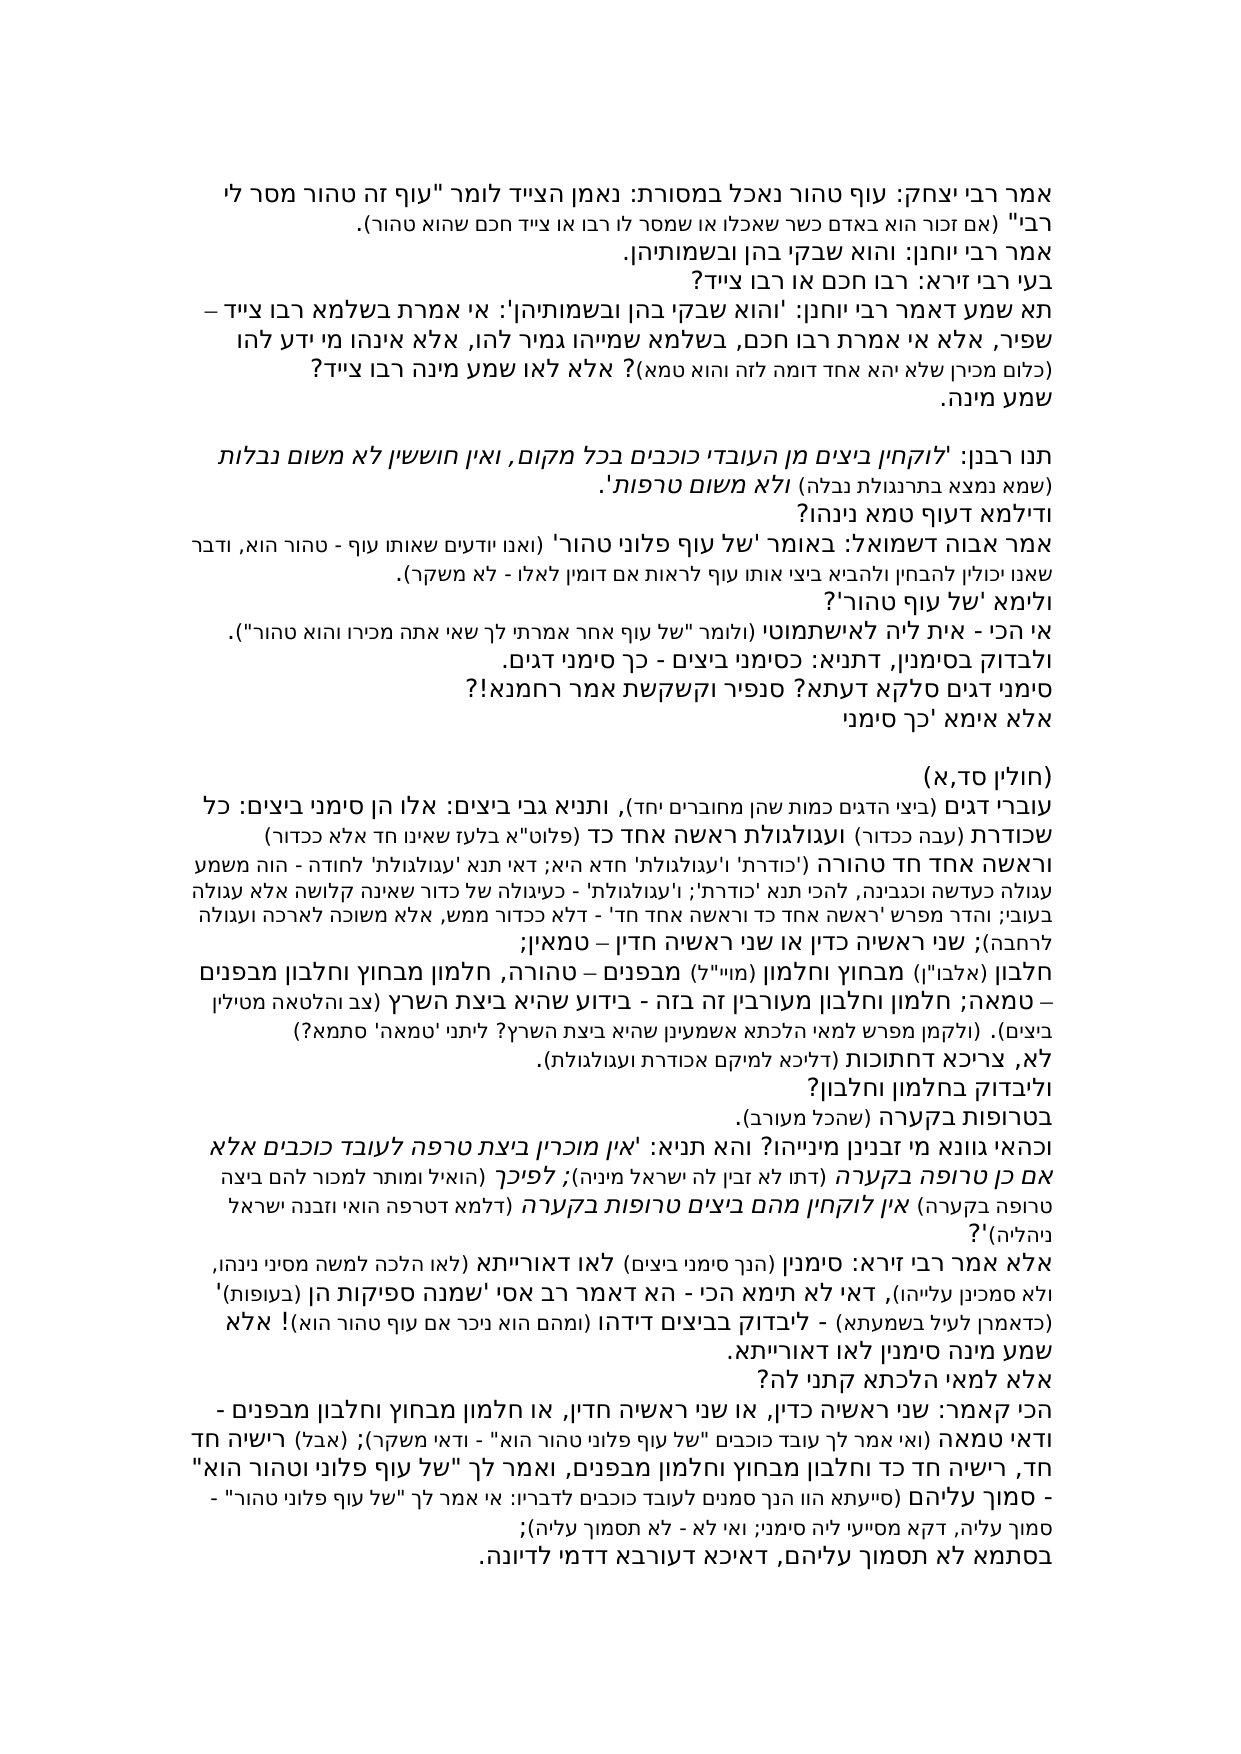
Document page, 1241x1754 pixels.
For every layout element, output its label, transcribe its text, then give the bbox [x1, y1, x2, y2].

text אלא למאי הלכתא קתני לה? [187, 1366, 1053, 1395]
text אמר אבוה דשמואל: באומר 'של עוף פלוני טהור' (ואנו יודעים שאותו עוף - טהור הוא, ודבר שאנו יכולין להבחין ולהביא ביצי אותו עוף לראות אם דומין לאלו - לא משקר). [187, 529, 1053, 587]
text סימני דגים סלקא דעתא? סנפיר וקשקשת אמר רחמנא!? [187, 674, 1053, 704]
text תנו רבנן: 'לוקחין ביצים מן העובדי כוכבים בכל מקום, ואין חוששין לא משום נבלות (שמא נמצא בתרנגולת נבלה) ולא משום טרפות'. [187, 441, 1053, 499]
text לא, צריכא דחתוכות (דליכא למיקם אכודרת ועגולגולת). [187, 1044, 1053, 1073]
text ודילמא דעוף טמא נינהו? [187, 499, 1053, 529]
text בעי רבי זירא: רבו חכם או רבו צייד? [187, 266, 1053, 295]
text אמר רבי יוחנן: והוא שבקי בהן ובשמותיהן. [187, 237, 1053, 266]
text וכהאי גוונא מי זבנינן מינייהו? והא תניא: 'אין מוכרין ביצת טרפה לעובד כוכבים אלא אם כן טרופה בקערה (דתו לא זבין לה ישראל מיניה); לפיכך (הואיל ומותר למכור להם ביצה טרופה בקערה) אין לוקחין מהם ביצים טרופות בקערה (דלמא דטרפה הואי וזבנה ישראל ניהליה)'? [187, 1132, 1053, 1249]
text תא שמע דאמר רבי יוחנן: 'והוא שבקי בהן ובשמותיהן': אי אמרת בשלמא רבו צייד – שפיר, אלא אי אמרת רבו חכם, בשלמא שמייהו גמיר להו, אלא אינהו מי ידע להו (כלום מכירן שלא יהא אחד דומה לזה והוא טמא)? אלא לאו שמע מינה רבו צייד? [187, 295, 1053, 383]
text בסתמא לא תסמוך עליהם, דאיכא דעורבא דדמי לדיונה. [187, 1541, 1053, 1570]
text אי הכי - אית ליה לאישתמוטי (ולומר "של עוף אחר אמרתי לך שאי אתה מכירו והוא טהור"). [187, 616, 1053, 645]
text וליבדוק בחלמון וחלבון? [187, 1073, 1053, 1103]
text שמע מינה. [187, 383, 1053, 412]
text עוברי דגים (ביצי הדגים כמות שהן מחוברים יחד), ותניא גבי ביצים: אלו הן סימני ביצים: כל שכודרת (עבה ככדור) ועגולגולת ראשה אחד כד (פלוט"א בלעז שאינו חד אלא ככדור) וראשה אחד חד טהורה ('כודרת' ו'עגולגולת' חדא היא; דאי תנא 'עגולגולת' לחודה - הוה משמע עגולה כעדשה וכגבינה, להכי תנא 'כודרת'; ו'עגולגולת' - כעיגולה של כדור שאינה קלושה אלא עגולה בעובי; והדר מפרש 'ראשה אחד כד וראשה אחד חד' - דלא ככדור ממש, אלא משוכה לארכה ועגולה לרחבה); שני ראשיה כדין או שני ראשיה חדין – טמאין; [187, 791, 1053, 957]
text אמר רבי יצחק: עוף טהור נאכל במסורת: נאמן הצייד לומר "עוף זה טהור מסר לי רבי" (אם זכור הוא באדם כשר שאכלו או שמסר לו רבו או צייד חכם שהוא טהור). [187, 179, 1053, 237]
text ולבדוק בסימנין, דתניא: כסימני ביצים - כך סימני דגים. [187, 645, 1053, 674]
text אלא אמר רבי זירא: סימנין (הנך סימני ביצים) לאו דאורייתא (לאו הלכה למשה מסיני נינהו, ולא סמכינן עלייהו), דאי לא תימא הכי - הא דאמר רב אסי 'שמנה ספיקות הן (בעופות)' (כדאמרן לעיל בשמעתא) - ליבדוק בביצים דידהו (ומהם הוא ניכר אם עוף טהור הוא)! אלא שמע מינה סימנין לאו דאורייתא. [187, 1249, 1053, 1366]
text הכי קאמר: שני ראשיה כדין, או שני ראשיה חדין, או חלמון מבחוץ וחלבון מבפנים - ודאי טמאה (ואי אמר לך עובד כוכבים "של עוף פלוני טהור הוא" - ודאי משקר); (אבל) רישיה חד חד, רישיה חד כד וחלבון מבחוץ וחלמון מבפנים, ואמר לך "של עוף פלוני וטהור הוא" - סמוך עליהם (סייעתא הוו הנך סמנים לעובד כוכבים לדבריו: אי אמר לך "של עוף פלוני טהור" - סמוך עליה, דקא מסייעי ליה סימני; ואי לא - לא תסמוך עליה); [187, 1395, 1053, 1541]
text חלבון (אלבו"ן) מבחוץ וחלמון (מויי"ל) מבפנים – טהורה, חלמון מבחוץ וחלבון מבפנים – טמאה; חלמון וחלבון מעורבין זה בזה - בידוע שהיא ביצת השרץ (צב והלטאה מטילין ביצים). (ולקמן מפרש למאי הלכתא אשמעינן שהיא ביצת השרץ? ליתני 'טמאה' סתמא?) [187, 957, 1053, 1044]
text ולימא 'של עוף טהור'? [187, 587, 1053, 616]
text אלא אימא 'כך סימני [187, 704, 1053, 733]
text בטרופות בקערה (שהכל מעורב). [187, 1103, 1053, 1132]
text (חולין סד,א) [187, 762, 1053, 791]
